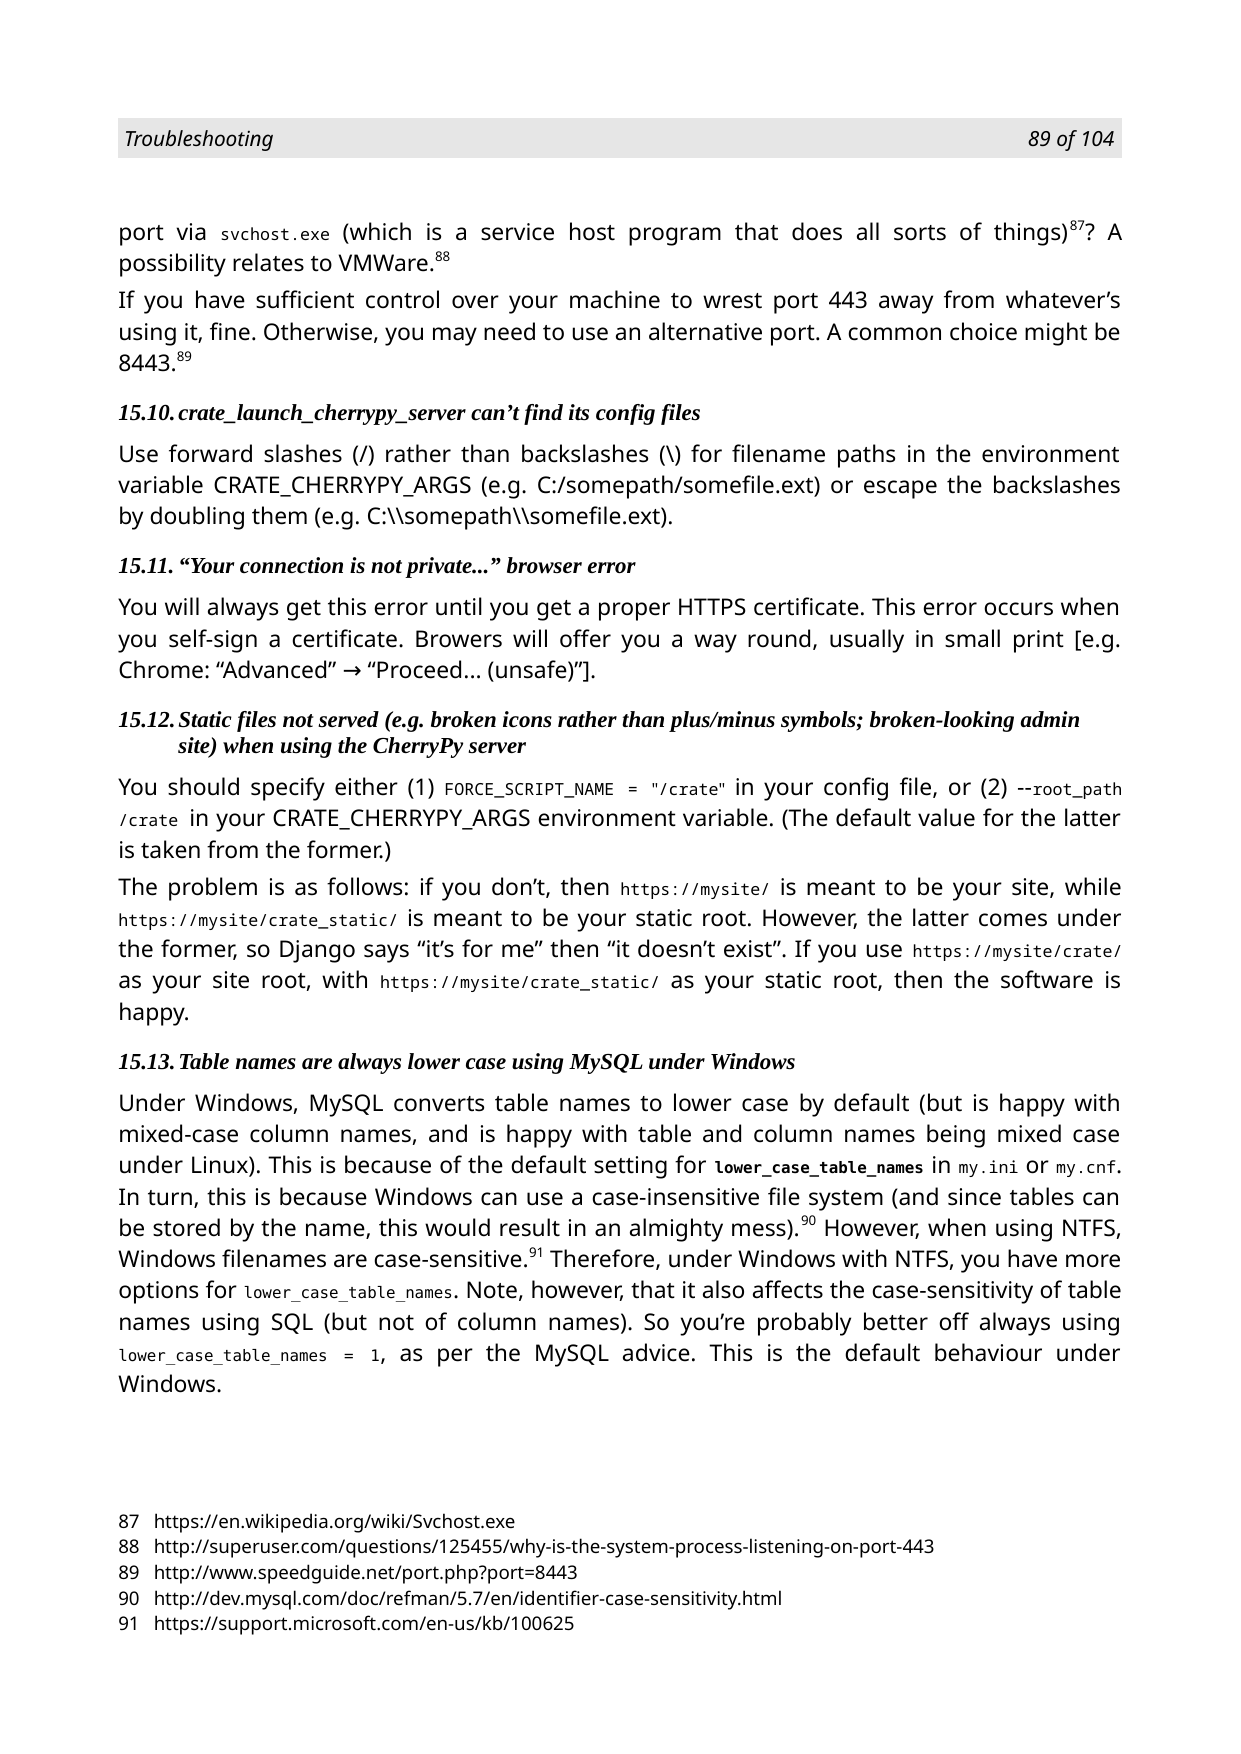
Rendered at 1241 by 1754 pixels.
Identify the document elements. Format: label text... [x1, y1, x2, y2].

text port via svchost.exe (which is a service host program that does all sorts of things)? A possibility relates to VMWare. [118, 216, 1122, 278]
text http://dev.mysql.com/doc/refman/5.7/en/identifier-case-sensitivity.html [118, 1585, 1122, 1610]
subtitle “Your connection is not private...” browser error [118, 552, 1122, 579]
text You should specify either (1) FORCE_SCRIPT_NAME = "/crate" in your config file, or (2) --root_path /crate in your CRATE_CHERRYPY_ARGS environment variable. (The default value for the latter is taken from the former.) [118, 771, 1122, 865]
text You will always get this error until you get a proper HTTPS certificate. This error occurs when you self-sign a certificate. Browers will offer you a way round, usually in small print [e.g. Chrome: “Advanced” → “Proceed... (unsafe)”]. [118, 591, 1122, 685]
text https://support.microsoft.com/en-us/kb/100625 [118, 1610, 1122, 1636]
text https://en.wikipedia.org/wiki/Svchost.exe [118, 1508, 1122, 1534]
subtitle Table names are always lower case using MySQL under Windows [118, 1048, 1122, 1074]
text http://www.speedguide.net/port.php?port=8443 [118, 1559, 1122, 1585]
text http://superuser.com/questions/125455/why-is-the-system-process-listening-on-port-443 [118, 1534, 1122, 1559]
subtitle Static files not served (e.g. broken icons rather than plus/minus symbols; broken-looking admin site) when using the CherryPy server [118, 706, 1122, 758]
text Under Windows, MySQL converts table names to lower case by default (but is happy with mixed-case column names, and is happy with table and column names being mixed case under Linux). This is because of the default setting for lower_case_table_names in my.ini or my.cnf. In turn, this is because Windows can use a case-insensitive file system (and since tables can be stored by the name, this would result in an almighty mess). However, when using NTFS, Windows filenames are case-sensitive. Therefore, under Windows with NTFS, you have more options for lower_case_table_names. Note, however, that it also affects the case-sensitivity of table names using SQL (but not of column names). So you’re probably better off always using lower_case_table_names = 1, as per the MySQL advice. This is the default behaviour under Windows. [118, 1087, 1122, 1399]
text The problem is as follows: if you don’t, then https://mysite/ is meant to be your site, while https://mysite/crate_static/ is meant to be your static root. However, the latter comes under the former, so Django says “it’s for me” then “it doesn’t exist”. If you use https://mysite/crate/ as your site root, with https://mysite/crate_static/ as your static root, then the software is happy. [118, 871, 1122, 1027]
subtitle crate_launch_cherrypy_server can’t find its config files [118, 399, 1122, 425]
text Use forward slashes (/) rather than backslashes (\) for filename paths in the environment variable CRATE_CHERRYPY_ARGS (e.g. C:/somepath/somefile.ext) or escape the backslashes by doubling them (e.g. C:\\somepath\\somefile.ext). [118, 438, 1122, 532]
text If you have sufficient control over your machine to wrest port 443 away from whatever’s using it, fine. Otherwise, you may need to use an alternative port. A common choice might be 8443. [118, 284, 1122, 378]
